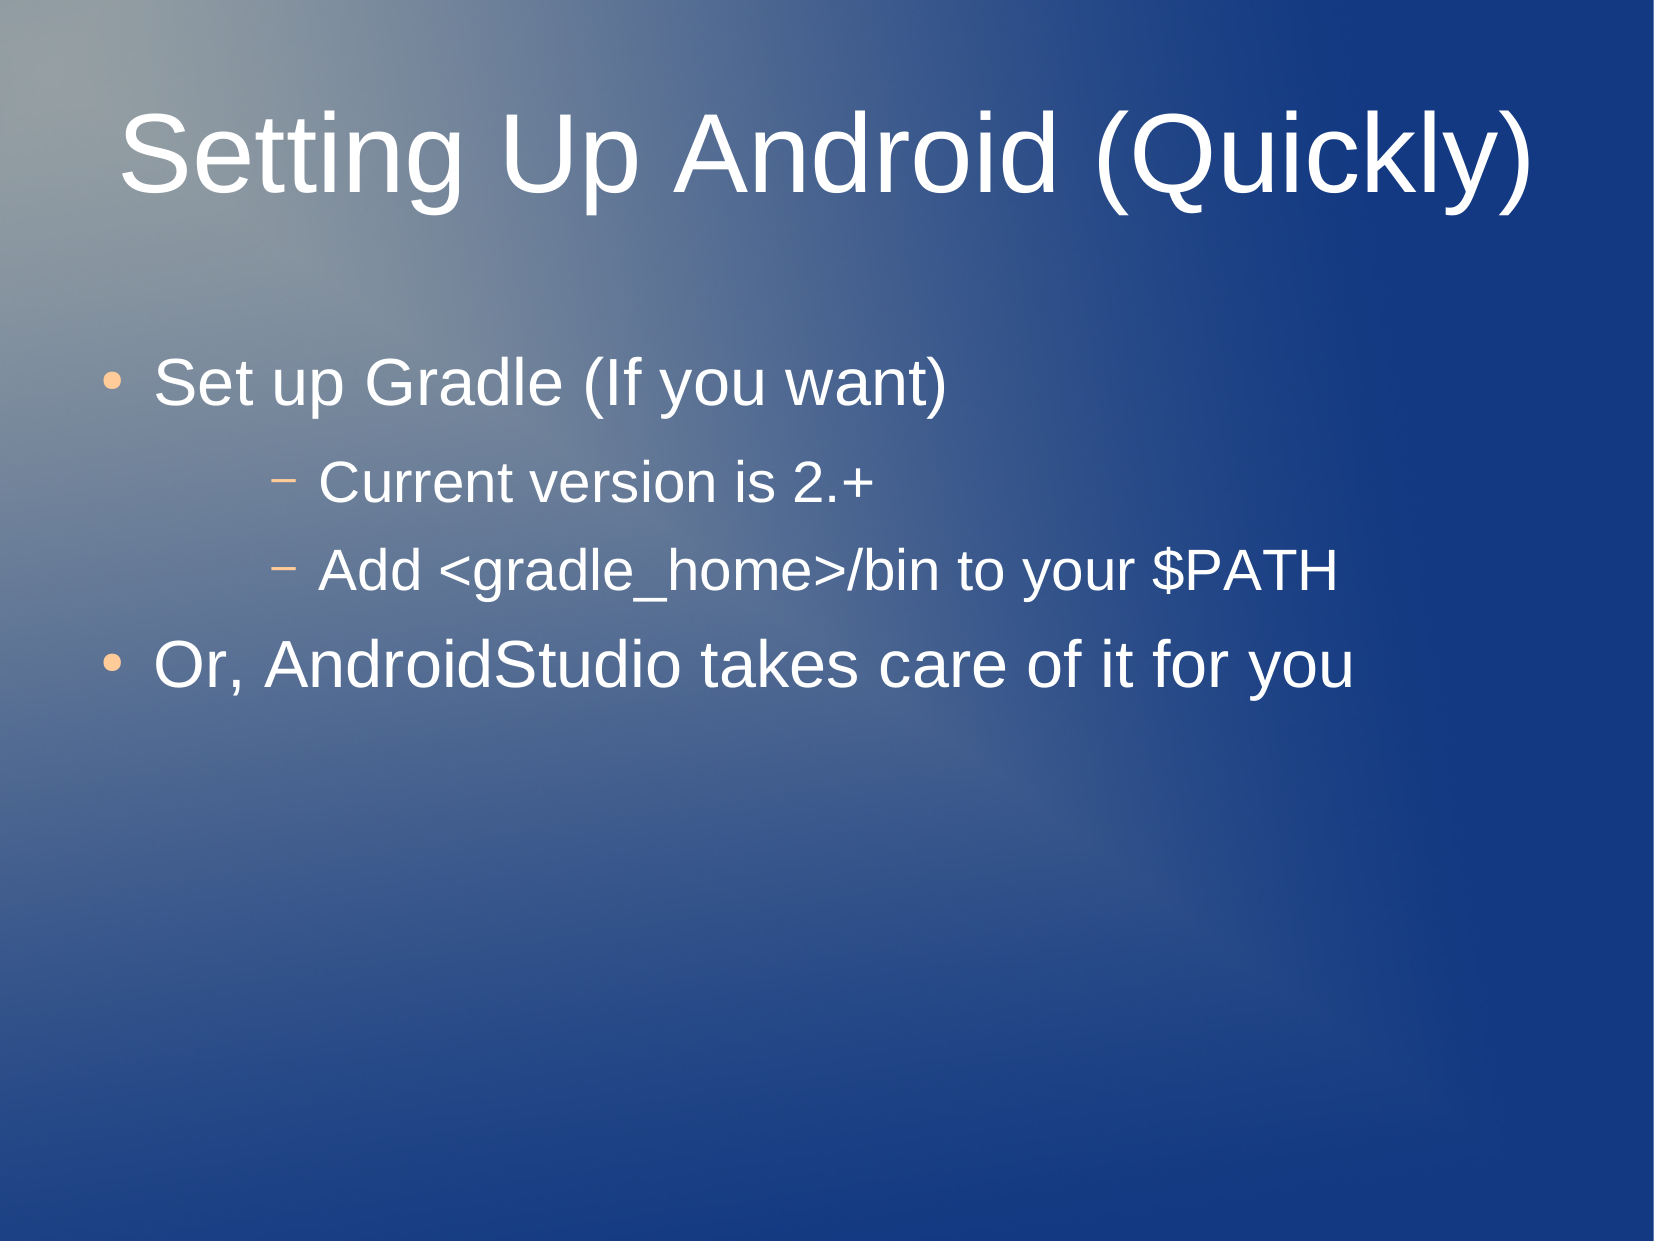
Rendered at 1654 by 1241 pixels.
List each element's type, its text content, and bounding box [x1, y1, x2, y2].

title Setting Up Android (Quickly) [82, 49, 1571, 257]
picture [0, 0, 1654, 1241]
list Set up Gradle (If you want) Current version is 2.+ Add <gradle_home>/bin to your $PATH Or, AndroidStudio takes care of it for you [82, 345, 1571, 1065]
